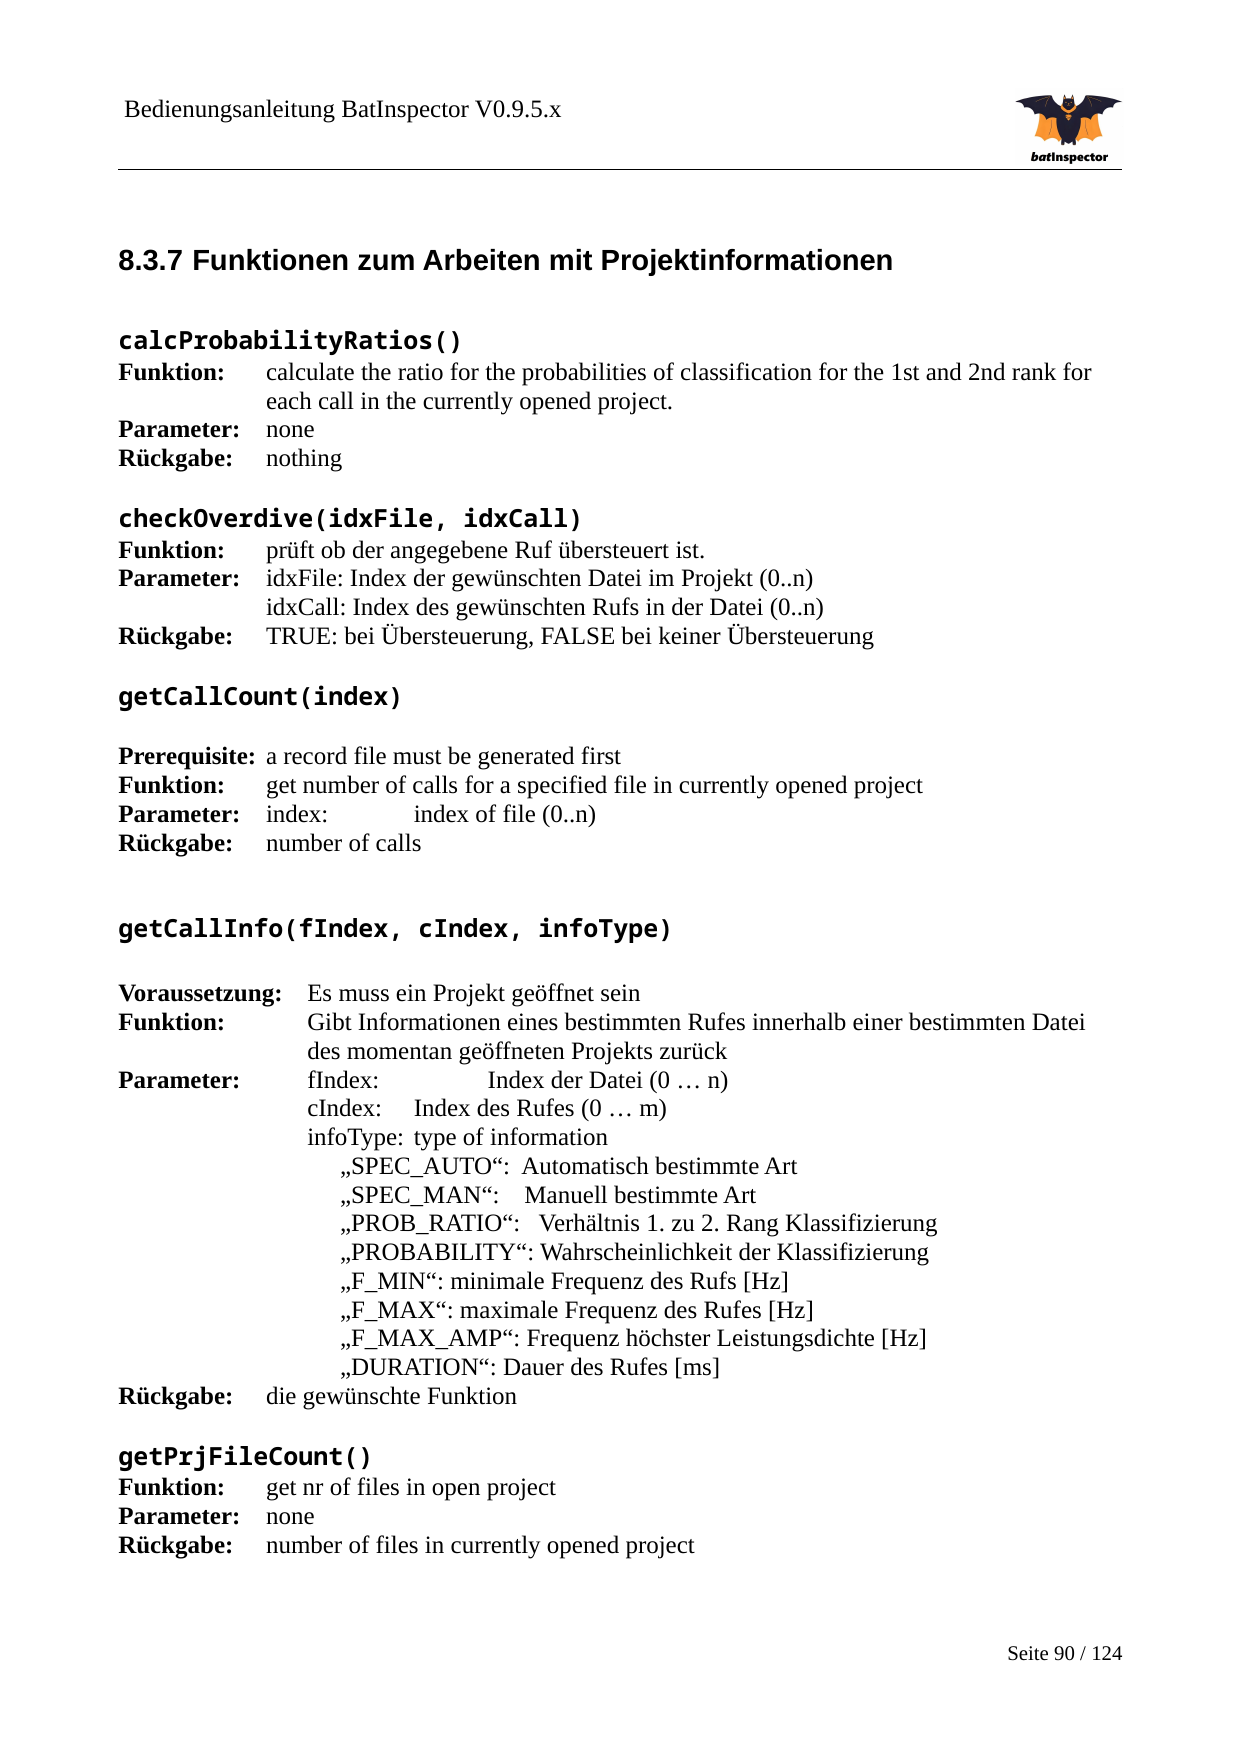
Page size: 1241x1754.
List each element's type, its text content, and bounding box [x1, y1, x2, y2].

text Funktion: calculate the ratio for the probabilities of classification for the 1st and 2nd rank for each call in the currently opened project. [118, 357, 1122, 414]
picture [1015, 88, 1125, 165]
text Parameter: none Rückgabe: nothing [118, 414, 1122, 472]
text Funktion: get nr of files in open project [118, 1472, 1122, 1501]
subtitle Funktionen zum Arbeiten mit Projektinformationen [118, 243, 1122, 276]
text getCallInfo(fIndex, cIndex, infoType) [118, 910, 1122, 944]
text Parameter: fIndex: Index der Datei (0 … n) cIndex: Index des Rufes (0 … m) infoType: type of information „SPEC_AUTO“: Automatisch bestimmte Art „SPEC_MAN“: Manuell bestimmte Art „PROB_RATIO“: Verhältnis 1. zu 2. Rang Klassifizierung „PROBABILITY“: Wahrscheinlichkeit der Klassifizierung „F_MIN“: minimale Frequenz des Rufs [Hz] „F_MAX“: maximale Frequenz des Rufes [Hz] „F_MAX_AMP“: Frequenz höchster Leistungsdichte [Hz] „DURATION“: Dauer des Rufes [ms] [118, 1065, 1122, 1381]
text Funktion: prüft ob der angegebene Ruf übersteuert ist. [118, 535, 1122, 563]
text Parameter: none Rückgabe: number of files in currently opened project [118, 1501, 1122, 1559]
text Rückgabe: die gewünschte Funktion [118, 1381, 1122, 1410]
text calcProbabilityRatios() [118, 323, 1122, 357]
text Funktion: get number of calls for a specified file in currently opened project [118, 770, 1122, 799]
text Prerequisite: a record file must be generated first [118, 741, 1122, 770]
text getCallCount(index) [118, 678, 1122, 713]
text Parameter: index: index of file (0..n) [118, 799, 1122, 828]
text getPrjFileCount() [118, 1438, 1122, 1472]
text Rückgabe: number of calls [118, 828, 1122, 856]
text Parameter: idxFile: Index der gewünschten Datei im Projekt (0..n) idxCall: Index des gewünschten Rufs in der Datei (0..n) Rückgabe: TRUE: bei Übersteuerung, FALSE bei keiner Übersteuerung [118, 563, 1122, 650]
text Voraussetzung: Es muss ein Projekt geöffnet sein [118, 978, 1122, 1007]
text Funktion: Gibt Informationen eines bestimmten Rufes innerhalb einer bestimmten Datei des momentan geöffneten Projekts zurück [118, 1007, 1122, 1065]
text checkOverdive(idxFile, idxCall) [118, 501, 1122, 535]
